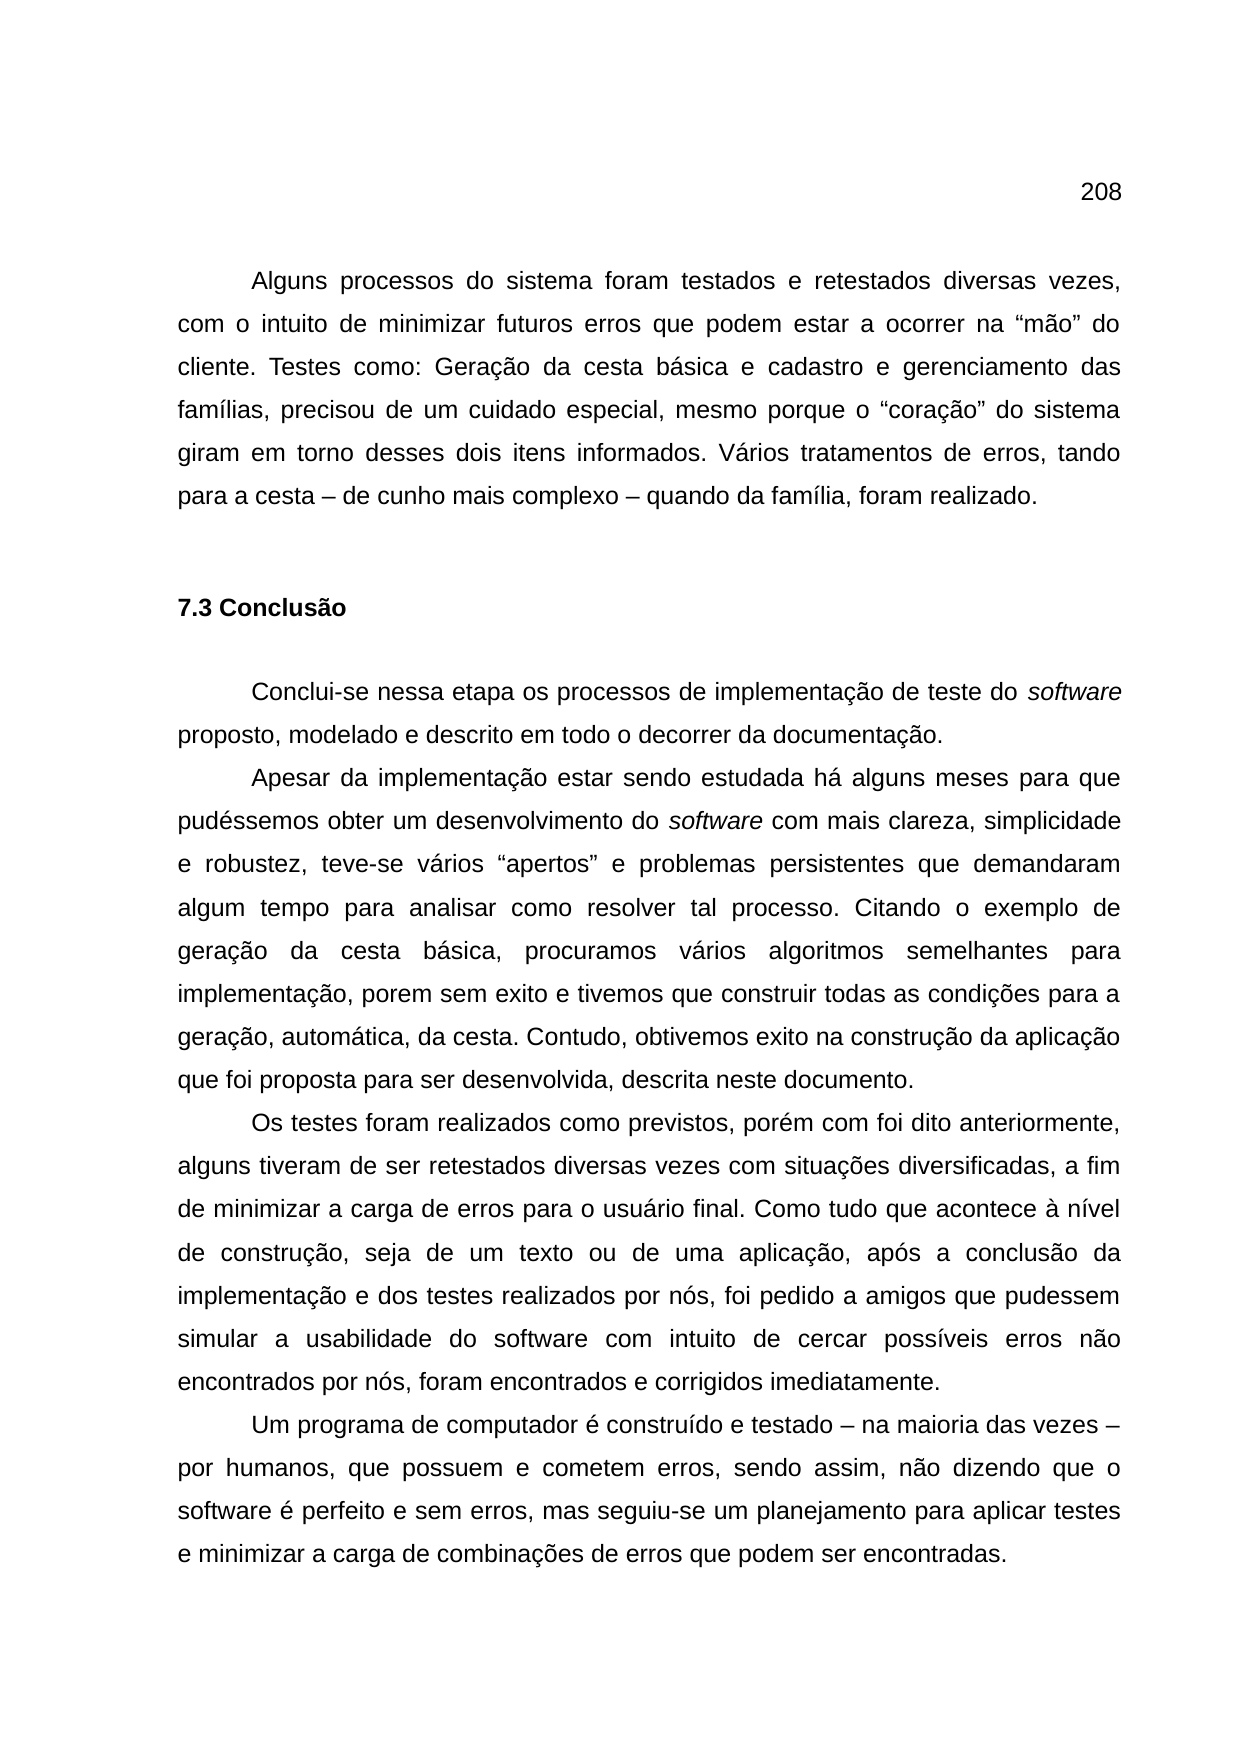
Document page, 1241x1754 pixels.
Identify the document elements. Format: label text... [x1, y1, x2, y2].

text Apesar da implementação estar sendo estudada há alguns meses para que pudéssemos obter um desenvolvimento do software com mais clareza, simplicidade e robustez, teve-se vários “apertos” e problemas persistentes que demandaram algum tempo para analisar como resolver tal processo. Citando o exemplo de geração da cesta básica, procuramos vários algoritmos semelhantes para implementação, porem sem exito e tivemos que construir todas as condições para a geração, automática, da cesta. Contudo, obtivemos exito na construção da aplicação que foi proposta para ser desenvolvida, descrita neste documento. [177, 763, 1122, 1094]
subtitle 7.3 Conclusão [177, 593, 1122, 621]
text Um programa de computador é construído e testado – na maioria das vezes – por humanos, que possuem e cometem erros, sendo assim, não dizendo que o software é perfeito e sem erros, mas seguiu-se um planejamento para aplicar testes e minimizar a carga de combinações de erros que podem ser encontradas. [177, 1410, 1122, 1568]
text Alguns processos do sistema foram testados e retestados diversas vezes, com o intuito de minimizar futuros erros que podem estar a ocorrer na “mão” do cliente. Testes como: Geração da cesta básica e cadastro e gerenciamento das famílias, precisou de um cuidado especial, mesmo porque o “coração” do sistema giram em torno desses dois itens informados. Vários tratamentos de erros, tando para a cesta – de cunho mais complexo – quando da família, foram realizado. [177, 266, 1122, 510]
text Conclui-se nessa etapa os processos de implementação de teste do software proposto, modelado e descrito em todo o decorrer da documentação. [177, 677, 1122, 749]
text Os testes foram realizados como previstos, porém com foi dito anteriormente, alguns tiveram de ser retestados diversas vezes com situações diversificadas, a fim de minimizar a carga de erros para o usuário final. Como tudo que acontece à nível de construção, seja de um texto ou de uma aplicação, após a conclusão da implementação e dos testes realizados por nós, foi pedido a amigos que pudessem simular a usabilidade do software com intuito de cercar possíveis erros não encontrados por nós, foram encontrados e corrigidos imediatamente. [177, 1108, 1122, 1396]
